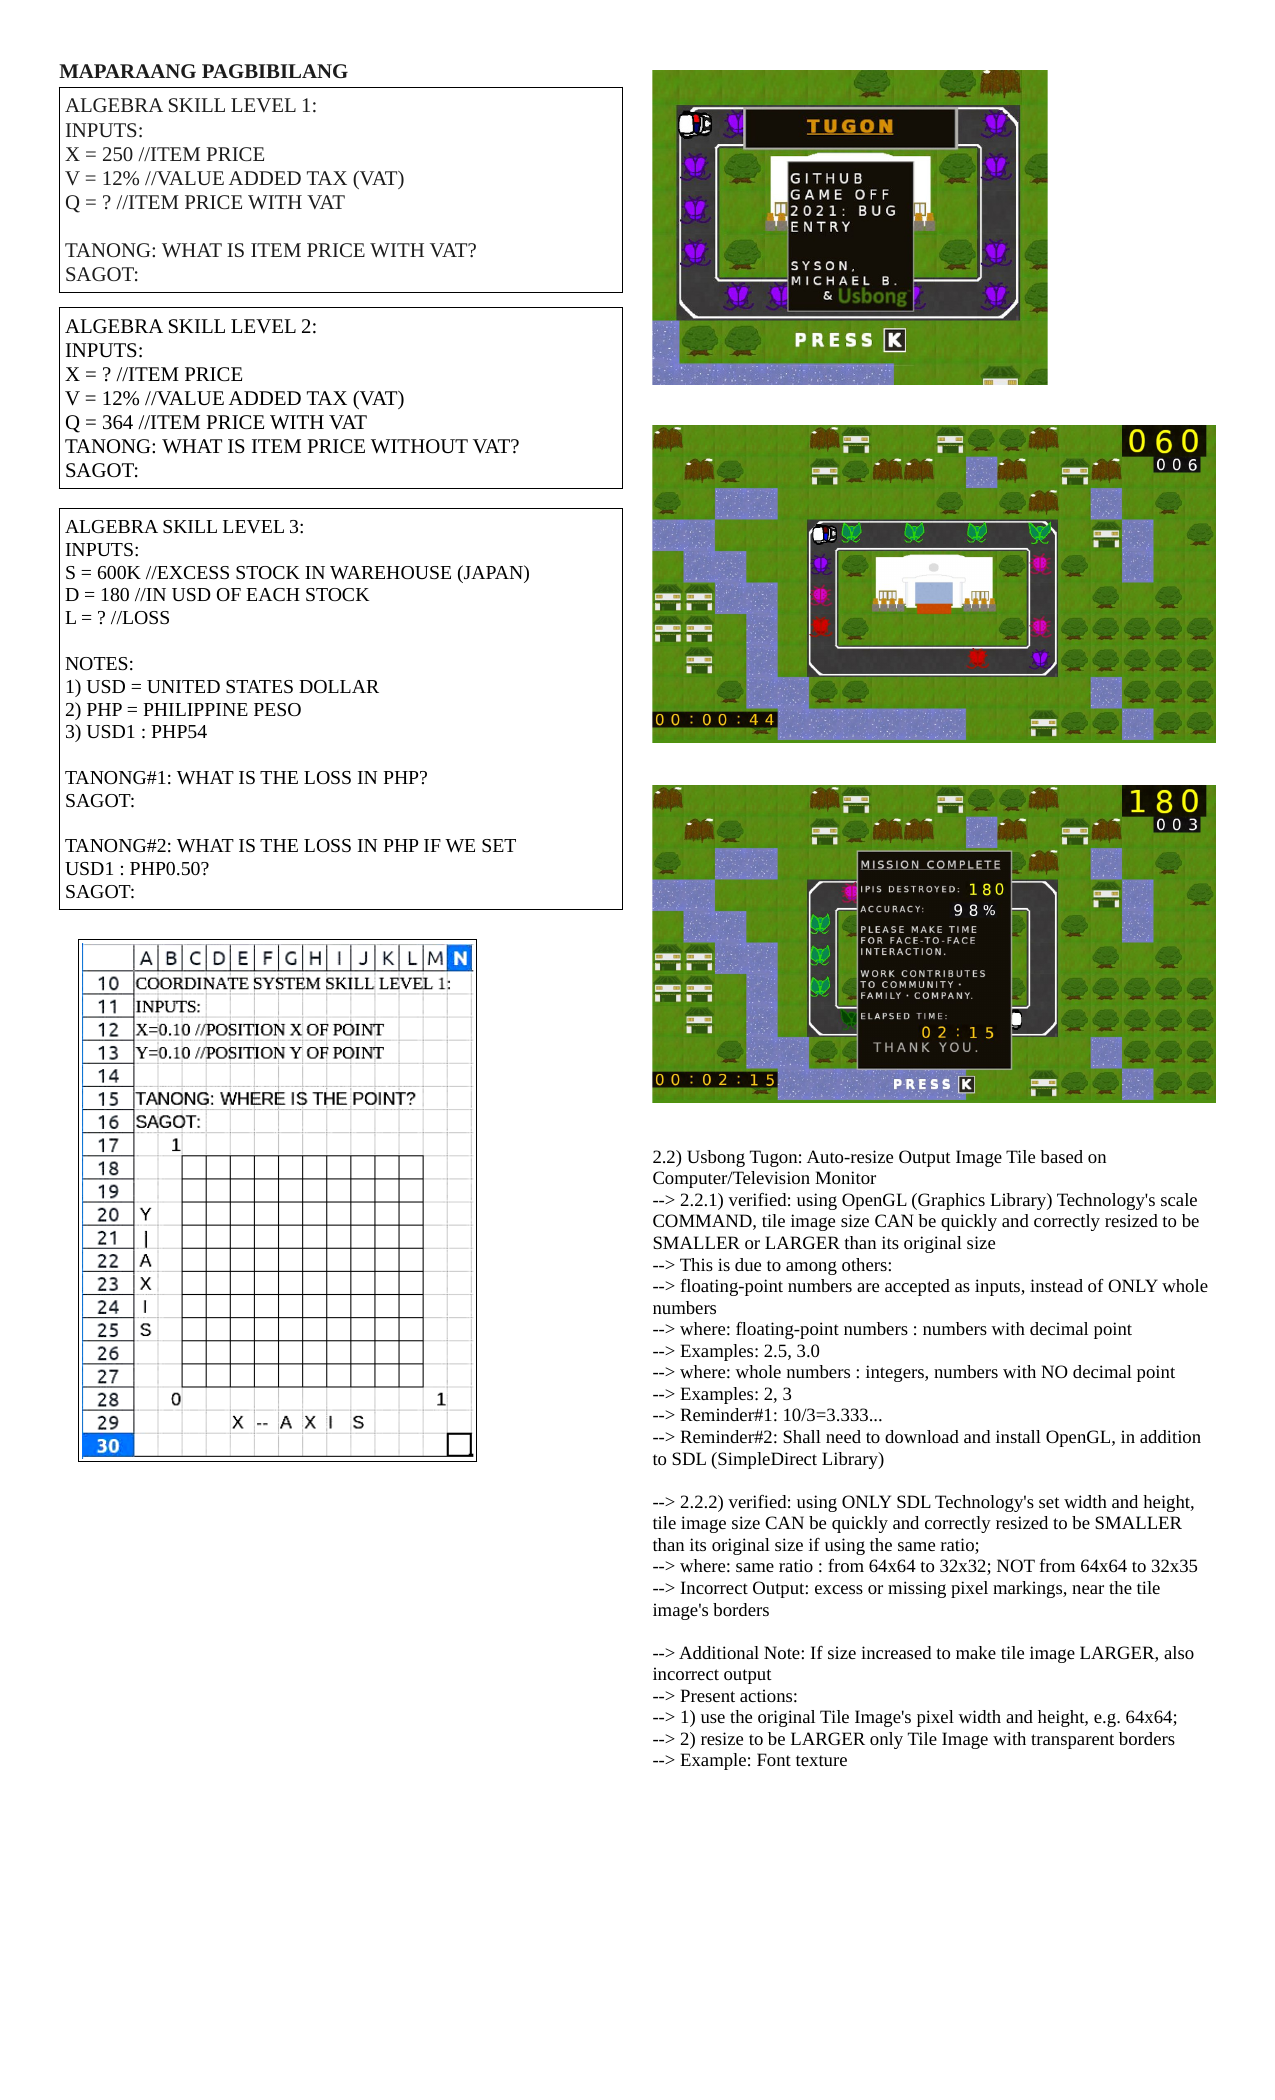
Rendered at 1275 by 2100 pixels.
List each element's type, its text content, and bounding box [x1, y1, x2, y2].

table_header ALGEBRA SKILL LEVEL 2: INPUTS: X = ? //ITEM PRICE V = 12% //VALUE ADDED TAX (VAT) Q = 364 //ITEM PRICE WITH VAT TANONG: WHAT IS ITEM PRICE WITHOUT VAT? SAGOT: [60, 308, 622, 488]
table_header ALGEBRA SKILL LEVEL 3: INPUTS: S = 600K //EXCESS STOCK IN WAREHOUSE (JAPAN) D = 180 //IN USD OF EACH STOCK L = ? //LOSS NOTES: 1) USD = UNITED STATES DOLLAR 2) PHP = PHILIPPINE PESO 3) USD1 : PHP54 TANONG#1: WHAT IS THE LOSS IN PHP? SAGOT: TANONG#2: WHAT IS THE LOSS IN PHP IF WE SET USD1 : PHP0.50? SAGOT: [60, 509, 622, 908]
picture [82, 943, 474, 1459]
text --> Reminder#2: Shall need to download and install OpenGL, in addition to SDL (SimpleDirect Library) [652, 1426, 1216, 1469]
table_header ALGEBRA SKILL LEVEL 1: INPUTS: X = 250 //ITEM PRICE V = 12% //VALUE ADDED TAX (VAT) Q = ? //ITEM PRICE WITH VAT TANONG: WHAT IS ITEM PRICE WITH VAT? SAGOT: [60, 88, 622, 292]
picture [652, 425, 1216, 743]
text --> Examples: 2, 3 [652, 1383, 1216, 1404]
text --> Incorrect Output: excess or missing pixel markings, near the tile image's borders [652, 1577, 1216, 1620]
picture [652, 785, 1216, 1103]
text --> This is due to among others: [652, 1253, 1216, 1275]
text --> Present actions: [652, 1685, 1216, 1706]
text --> where: floating-point numbers : numbers with decimal point [652, 1318, 1216, 1340]
picture [652, 70, 1048, 385]
text --> Examples: 2.5, 3.0 [652, 1340, 1216, 1361]
text --> 2.2.1) verified: using OpenGL (Graphics Library) Technology's scale COMMAND, tile image size CAN be quickly and correctly resized to be SMALLER or LARGER than its original size [652, 1189, 1216, 1253]
text --> 2.2.2) verified: using ONLY SDL Technology's set width and height, tile image size CAN be quickly and correctly resized to be SMALLER than its original size if using the same ratio; [652, 1491, 1216, 1555]
text --> floating-point numbers are accepted as inputs, instead of ONLY whole numbers [652, 1275, 1216, 1318]
text --> Additional Note: If size increased to make tile image LARGER, also incorrect output [652, 1642, 1216, 1685]
text --> Example: Font texture [652, 1749, 1216, 1771]
text --> Reminder#1: 10/3=3.333... [652, 1404, 1216, 1426]
text --> 1) use the original Tile Image's pixel width and height, e.g. 64x64; [652, 1706, 1216, 1728]
text 2.2) Usbong Tugon: Auto-resize Output Image Tile based on Computer/Television Monitor [652, 1146, 1216, 1189]
text --> where: same ratio : from 64x64 to 32x32; NOT from 64x64 to 32x35 [652, 1555, 1216, 1577]
text --> where: whole numbers : integers, numbers with NO decimal point [652, 1361, 1216, 1383]
text --> 2) resize to be LARGER only Tile Image with transparent borders [652, 1728, 1216, 1749]
text MAPARAANG PAGBIBILANG [59, 59, 623, 83]
